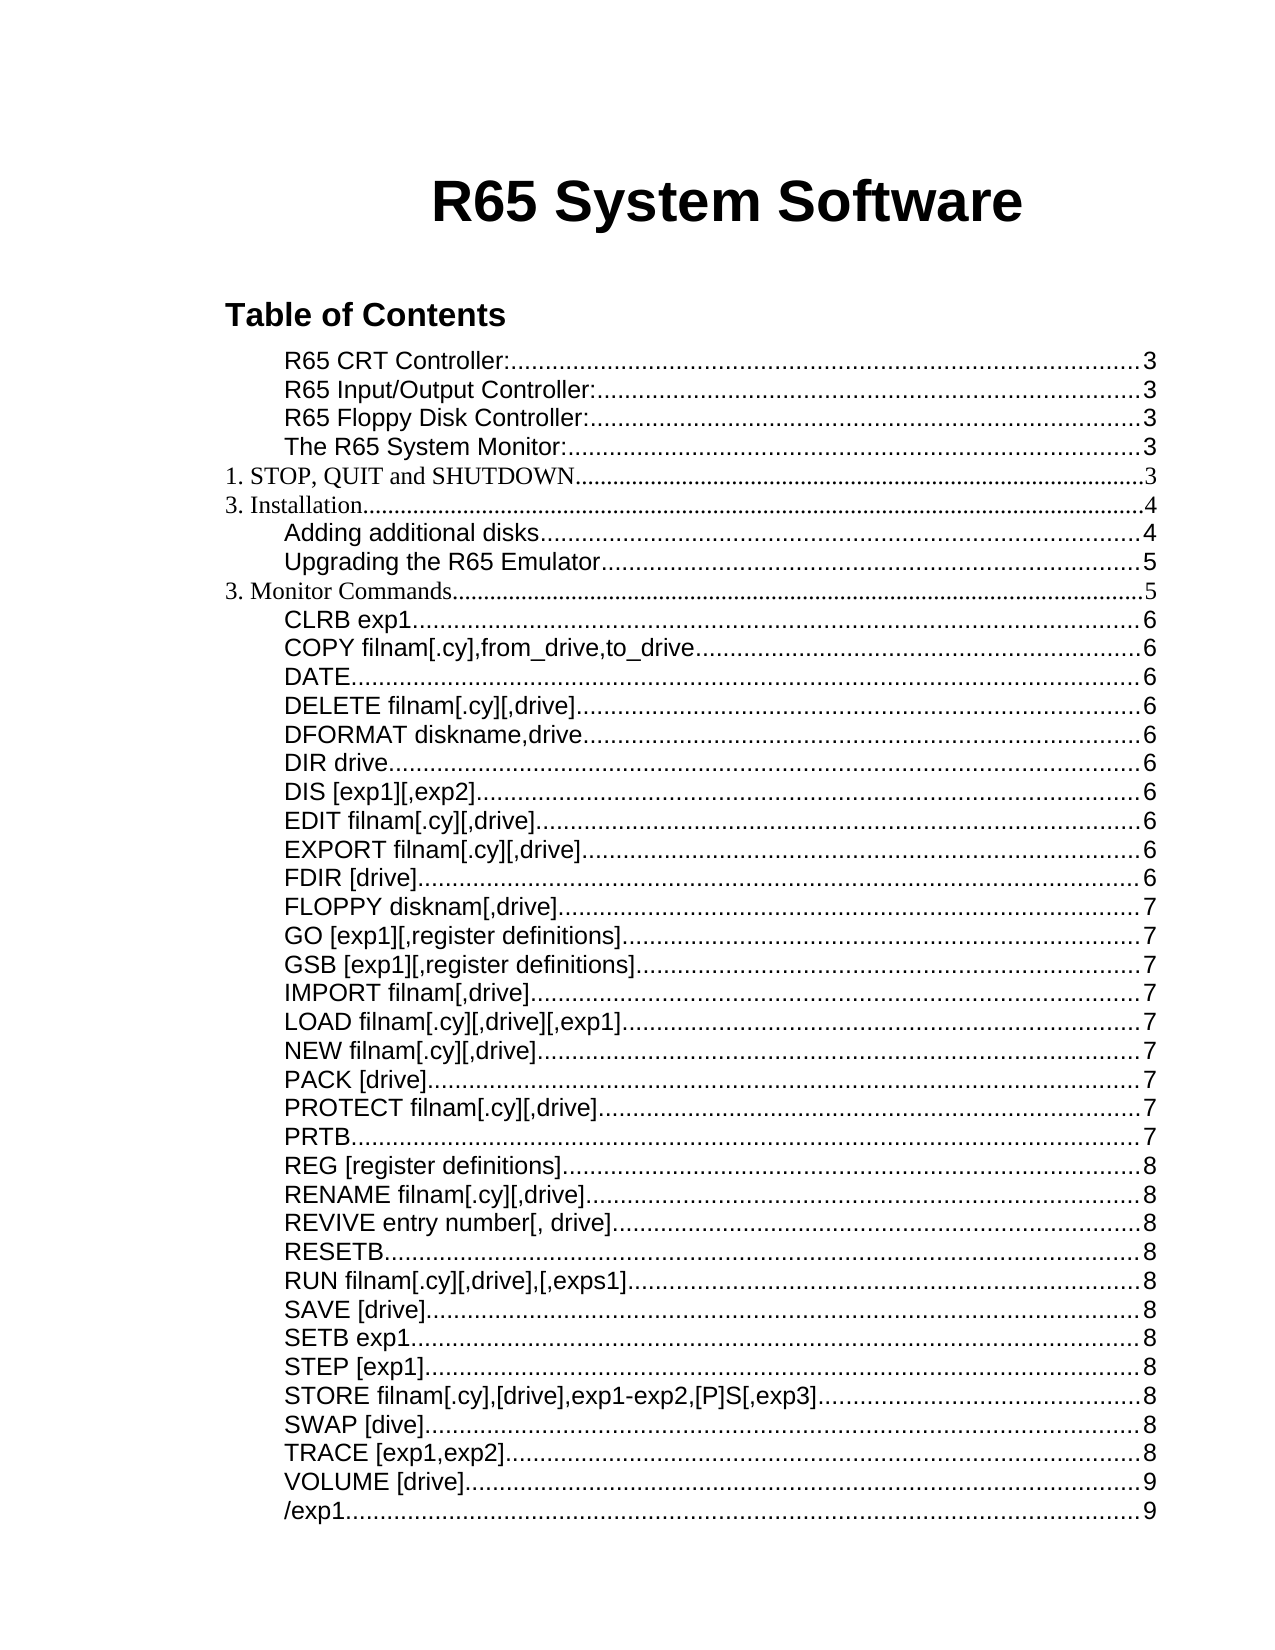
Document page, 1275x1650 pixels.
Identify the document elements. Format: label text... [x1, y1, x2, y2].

text The R65 System Monitor: 3 [284, 432, 1157, 461]
text SETB exp1 8 [284, 1323, 1157, 1352]
text VOLUME [drive] 9 [284, 1467, 1157, 1496]
text REG [register definitions] 8 [284, 1151, 1157, 1180]
text CLRB exp1 6 [284, 605, 1157, 633]
text PACK [drive] 7 [284, 1065, 1157, 1093]
text PROTECT filnam[.cy][,drive] 7 [284, 1093, 1157, 1122]
text EDIT filnam[.cy][,drive] 6 [284, 806, 1157, 835]
text SWAP [dive] 8 [284, 1410, 1157, 1438]
text NEW filnam[.cy][,drive] 7 [284, 1036, 1157, 1065]
text GSB [exp1][,register definitions] 7 [284, 950, 1157, 978]
text DATE 6 [284, 662, 1157, 691]
text DIS [exp1][,exp2] 6 [284, 777, 1157, 806]
text DFORMAT diskname,drive 6 [284, 720, 1157, 748]
text DIR drive 6 [284, 748, 1157, 777]
text LOAD filnam[.cy][,drive][,exp1] 7 [284, 1007, 1157, 1036]
text R65 Floppy Disk Controller: 3 [284, 403, 1157, 432]
text STEP [exp1] 8 [284, 1352, 1157, 1381]
text /exp1 9 [284, 1496, 1157, 1525]
text PRTB 7 [284, 1122, 1157, 1151]
text REVIVE entry number[, drive] 8 [284, 1208, 1157, 1237]
text 3. Installation 4 [225, 490, 1157, 518]
text GO [exp1][,register definitions] 7 [284, 921, 1157, 950]
text R65 CRT Controller: 3 [284, 346, 1157, 375]
text STORE filnam[.cy],[drive],exp1-exp2,[P]S[,exp3] 8 [284, 1381, 1157, 1410]
text RUN filnam[.cy][,drive],[,exps1] 8 [284, 1266, 1157, 1295]
text R65 Input/Output Controller: 3 [284, 375, 1157, 403]
title R65 System Software [225, 167, 1157, 234]
text DELETE filnam[.cy][,drive] 6 [284, 691, 1157, 720]
text Upgrading the R65 Emulator 5 [284, 547, 1157, 576]
text EXPORT filnam[.cy][,drive] 6 [284, 835, 1157, 863]
text 1. STOP, QUIT and SHUTDOWN 3 [225, 461, 1157, 490]
text Adding additional disks 4 [284, 518, 1157, 547]
text 3. Monitor Commands 5 [225, 576, 1157, 605]
subtitle Table of Contents [225, 295, 1157, 333]
text SAVE [drive] 8 [284, 1295, 1157, 1323]
text RESETB 8 [284, 1237, 1157, 1266]
text COPY filnam[.cy],from_drive,to_drive 6 [284, 633, 1157, 662]
text TRACE [exp1,exp2] 8 [284, 1438, 1157, 1467]
text IMPORT filnam[,drive] 7 [284, 978, 1157, 1007]
text FLOPPY disknam[,drive] 7 [284, 892, 1157, 921]
text FDIR [drive] 6 [284, 863, 1157, 892]
text RENAME filnam[.cy][,drive] 8 [284, 1180, 1157, 1208]
